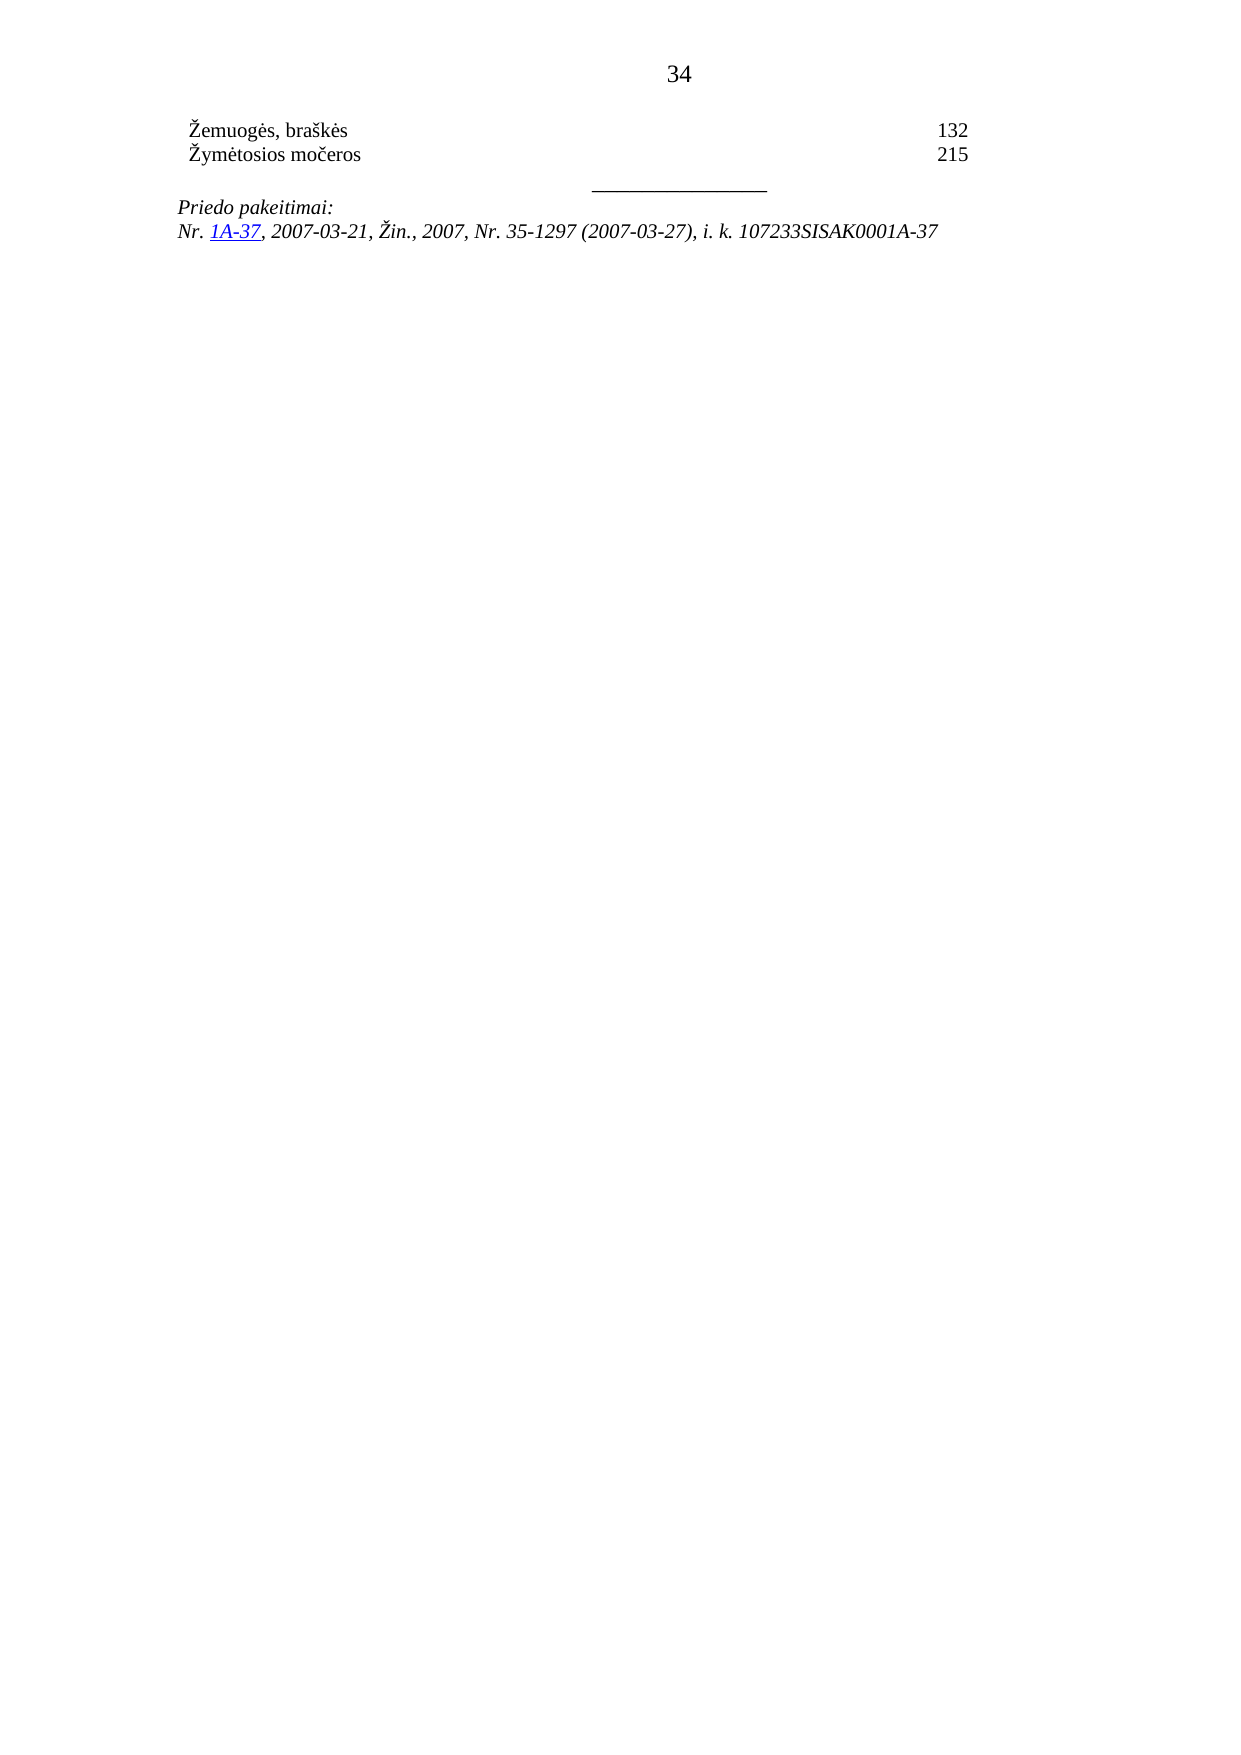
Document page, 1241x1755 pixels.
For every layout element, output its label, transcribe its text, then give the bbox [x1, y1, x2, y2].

table_cell Žymėtosios močeros [177, 142, 926, 166]
text ______________ [177, 166, 1181, 195]
table_cell 132 [926, 118, 1181, 142]
text Nr. 1A-37, 2007-03-21, Žin., 2007, Nr. 35-1297 (2007-03-27), i. k. 107233SISAK0001A-37 [177, 219, 1181, 243]
text Priedo pakeitimai: [177, 195, 1181, 219]
table_cell Žemuogės, braškės [177, 118, 926, 142]
table_cell 215 [926, 142, 1181, 166]
